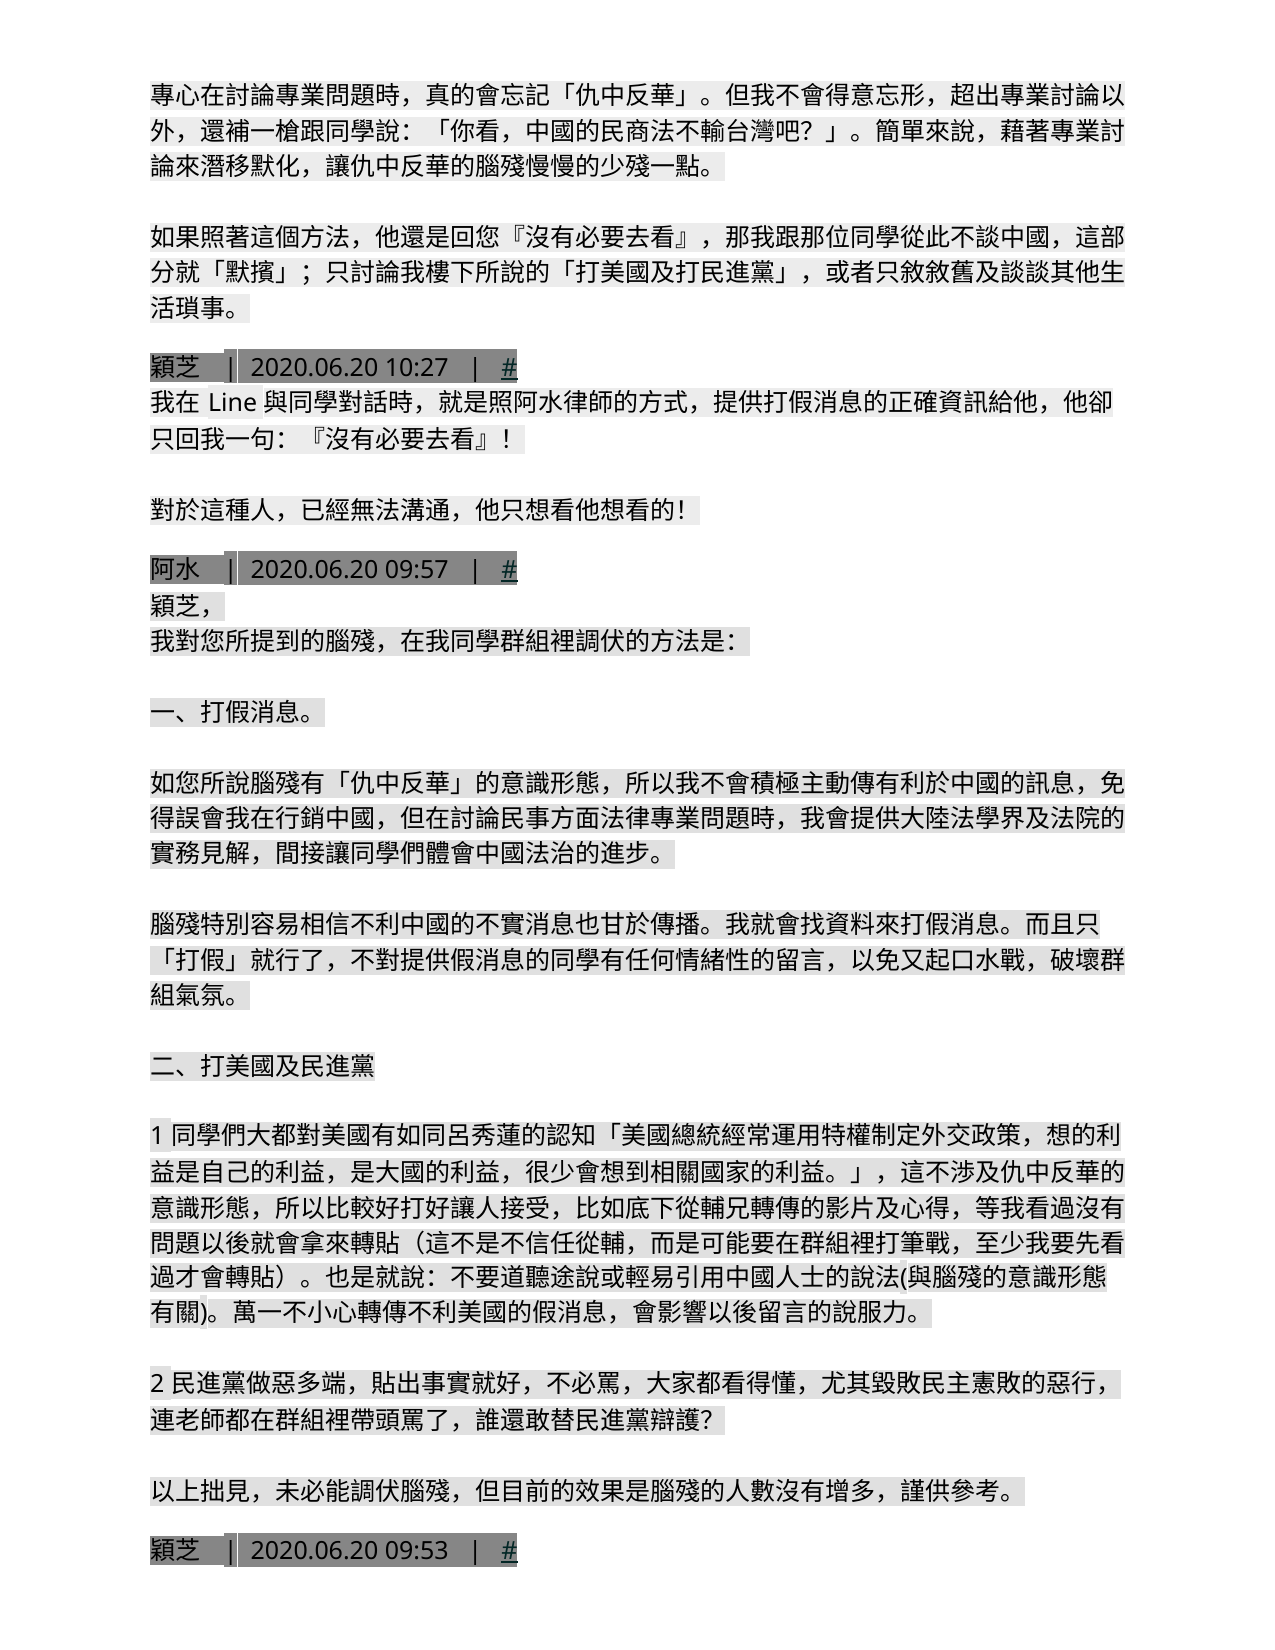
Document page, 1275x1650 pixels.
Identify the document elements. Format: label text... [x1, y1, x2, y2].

text 穎芝 | 2020.06.20 09:53 | # [150, 1531, 1125, 1567]
text 我在 Line 與同學對話時，就是照阿水律師的方式，提供打假消息的正確資訊給他，他卻只回我一句：『沒有必要去看』！ 對於這種人，已經無法溝通，他只想看他想看的！ [150, 383, 1125, 525]
text 穎芝 | 2020.06.20 10:27 | # [150, 348, 1125, 383]
text 穎芝， 我對您所提到的腦殘，在我同學群組裡調伏的方法是： 一、打假消息。 如您所說腦殘有「仇中反華」的意識形態，所以我不會積極主動傳有利於中國的訊息，免得誤會我在行銷中國，但在討論民事方面法律專業問題時，我會提供大陸法學界及法院的實務見解，間接讓同學們體會中國法治的進步。 腦殘特別容易相信不利中國的不實消息也甘於傳播。我就會找資料來打假消息。而且只「打假」就行了，不對提供假消息的同學有任何情緒性的留言，以免又起口水戰，破壞群組氣氛。 二、打美國及民進黨 1 同學們大都對美國有如同呂秀蓮的認知「美國總統經常運用特權制定外交政策，想的利益是自己的利益，是大國的利益，很少會想到相關國家的利益。」，這不渉及仇中反華的意識形態，所以比較好打好讓人接受，比如底下從輔兄轉傳的影片及心得，等我看過沒有問題以後就會拿來轉貼（這不是不信任從輔，而是可能要在群組裡打筆戰，至少我要先看過才會轉貼）。也是就說：不要道聽途說或輕易引用中國人士的說法(與腦殘的意識形態有關)。萬一不小心轉傳不利美國的假消息，會影響以後留言的說服力。 2 民進黨做惡多端，貼出事實就好，不必罵，大家都看得懂，尤其毀敗民主憲敗的惡行，連老師都在群組裡帶頭罵了，誰還敢替民進黨辯護？ 以上拙見，未必能調伏腦殘，但目前的效果是腦殘的人數沒有增多，謹供參考。 [150, 585, 1125, 1506]
text 阿水 | 2020.06.20 09:57 | # [150, 550, 1125, 585]
text 專心在討論專業問題時，真的會忘記「仇中反華」。但我不會得意忘形，超出專業討論以外，還補一槍跟同學說：「你看，中國的民商法不輸台灣吧？」。簡單來說，藉著專業討論來潛移默化，讓仇中反華的腦殘慢慢的少殘一點。 如果照著這個方法，他還是回您『沒有必要去看』，那我跟那位同學從此不談中國，這部分就「默擯」；只討論我樓下所說的「打美國及打民進黨」，或者只敘敘舊及談談其他生活瑣事。 [150, 75, 1125, 323]
